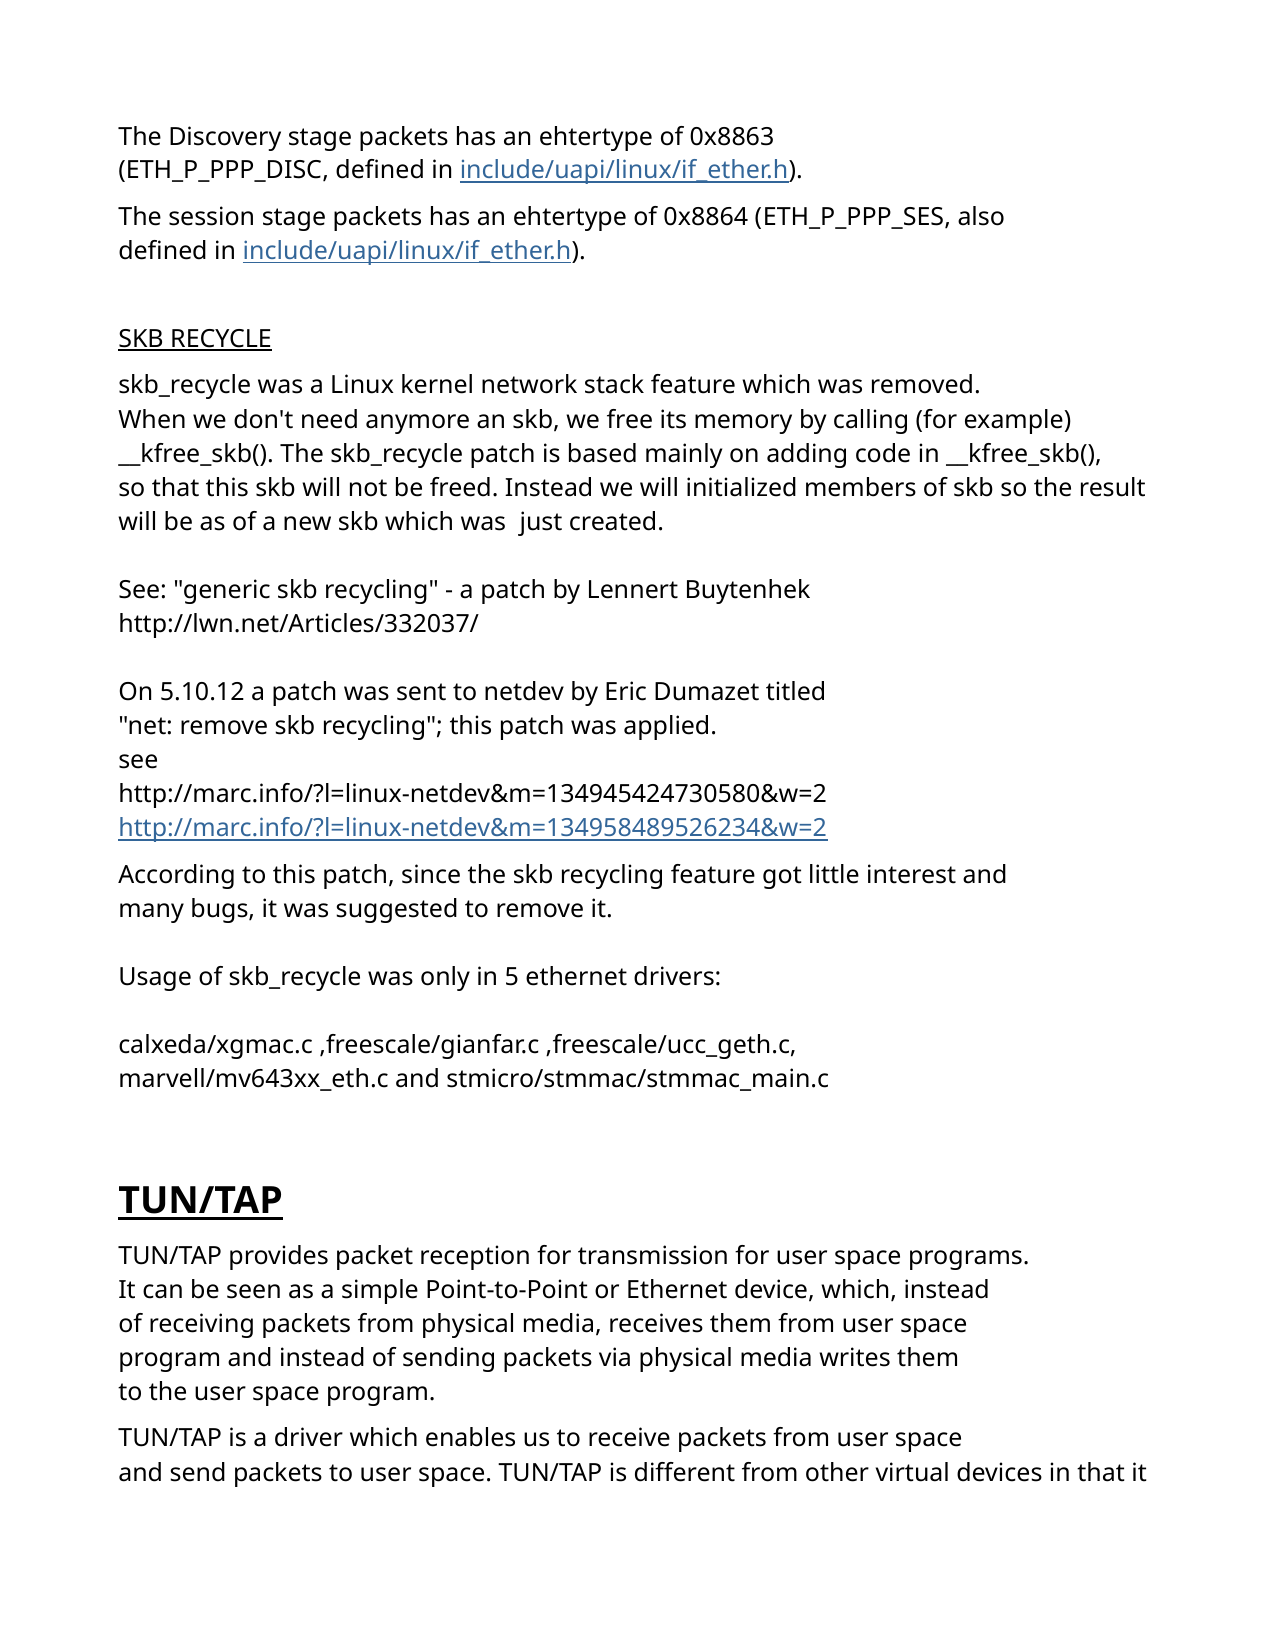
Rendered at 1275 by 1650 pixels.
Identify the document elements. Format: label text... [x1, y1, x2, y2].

text The session stage packets has an ehtertype of 0x8864 (ETH_P_PPP_SES, also defined in include/uapi/linux/if_ether.h). [118, 199, 1157, 267]
text The Discovery stage packets has an ehtertype of 0x8863 (ETH_P_PPP_DISC, defined in include/uapi/linux/if_ether.h). [118, 118, 1157, 186]
text TUN/TAP provides packet reception for transmission for user space programs. It can be seen as a simple Point-to-Point or Ethernet device, which, instead of receiving packets from physical media, receives them from user space program and instead of sending packets via physical media writes them to the user space program. [118, 1237, 1157, 1408]
text According to this patch, since the skb recycling feature got little interest and many bugs, it was suggested to remove it. Usage of skb_recycle was only in 5 ethernet drivers: calxeda/xgmac.c ,freescale/gianfar.c ,freescale/ucc_geth.c, marvell/mv643xx_eth.c and stmicro/stmmac/stmmac_main.c [118, 857, 1157, 1095]
text SKB RECYCLE [118, 321, 1157, 355]
text skb_recycle was a Linux kernel network stack feature which was removed. When we don't need anymore an skb, we free its memory by calling (for example) __kfree_skb(). The skb_recycle patch is based mainly on adding code in __kfree_skb(), so that this skb will not be freed. Instead we will initialized members of skb so the result will be as of a new skb which was just created. See: "generic skb recycling" - a patch by Lennert Buytenhek http://lwn.net/Articles/332037/ On 5.10.12 a patch was sent to netdev by Eric Dumazet titled "net: remove skb recycling"; this patch was applied. see http://marc.info/?l=linux-netdev&m=134945424730580&w=2 http://marc.info/?l=linux-netdev&m=134958489526234&w=2 [118, 367, 1157, 844]
text TUN/TAP is a driver which enables us to receive packets from user space and send packets to user space. TUN/TAP is different from other virtual devices in that it [118, 1420, 1157, 1488]
subtitle TUN/TAP [118, 1174, 1157, 1225]
